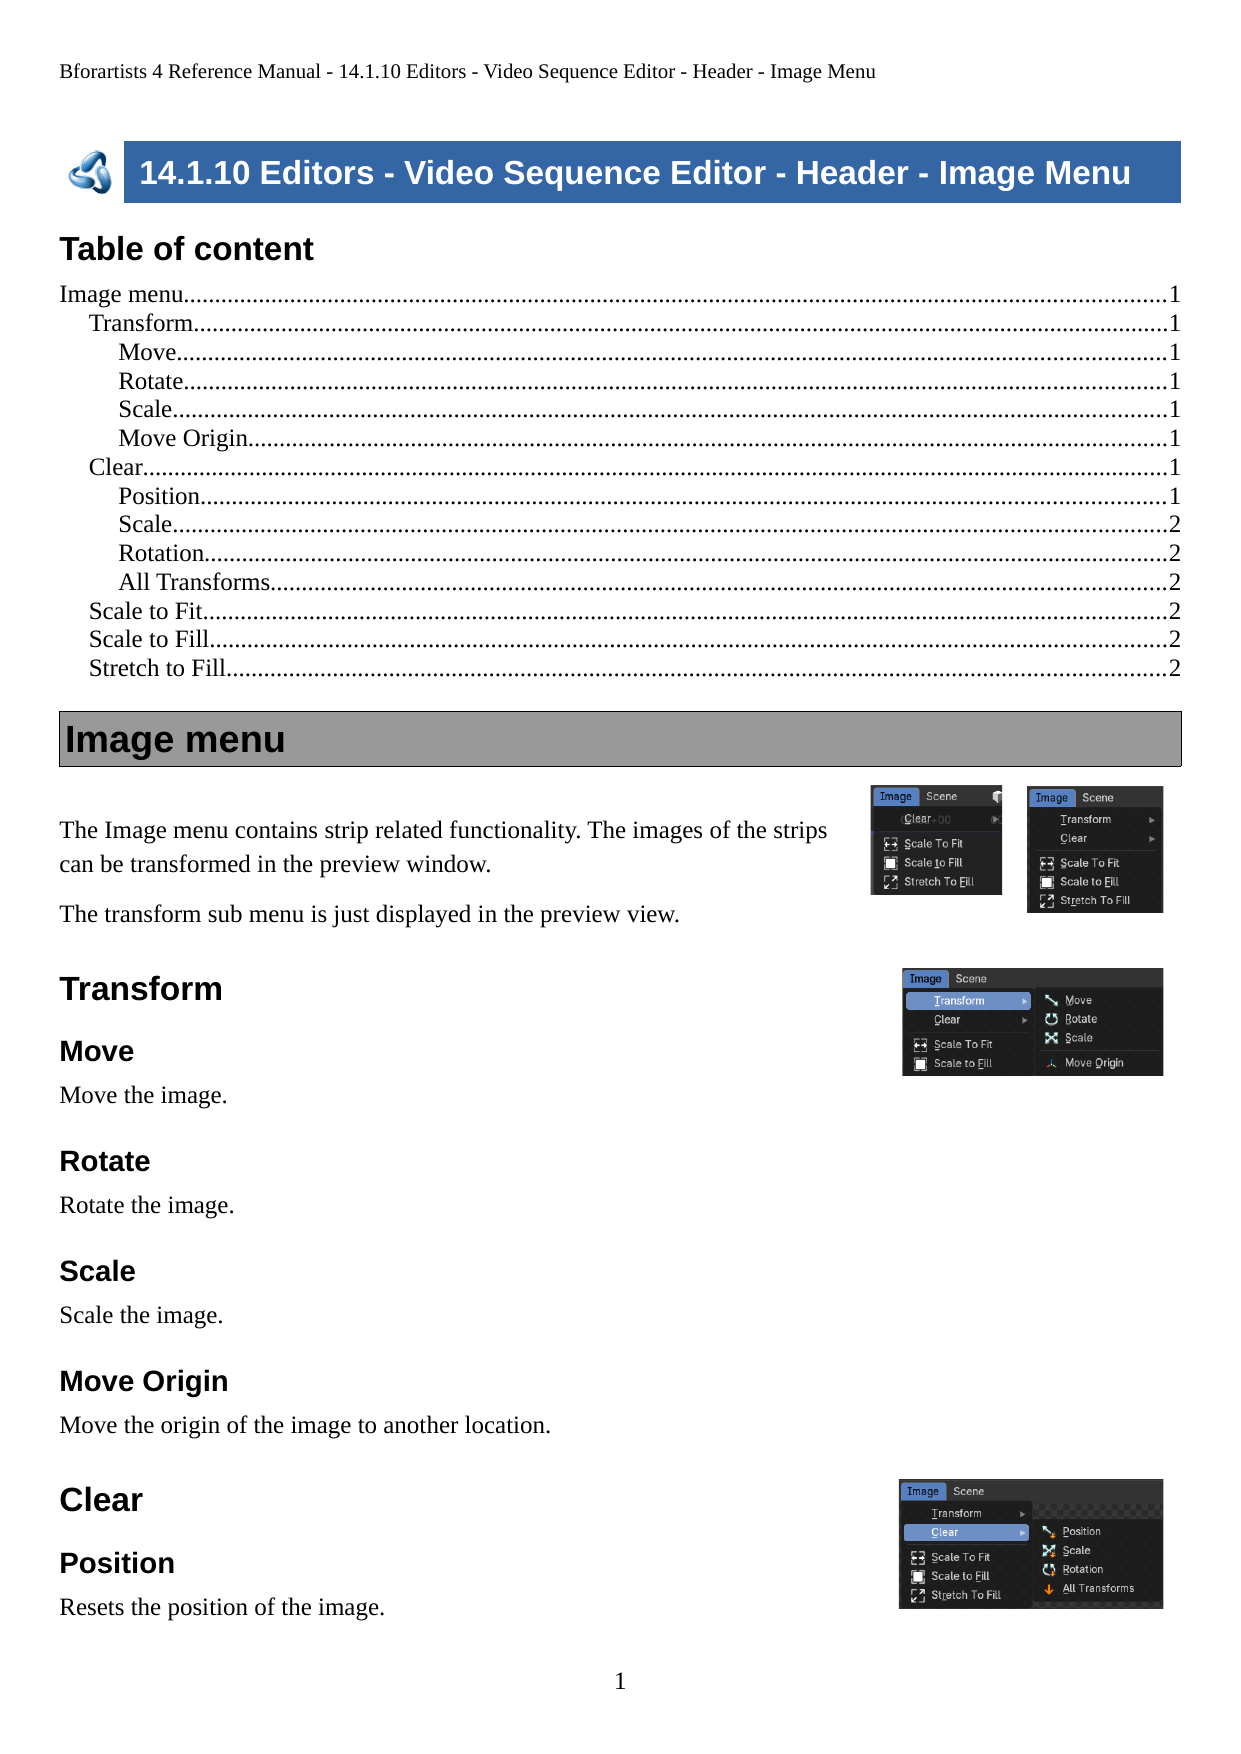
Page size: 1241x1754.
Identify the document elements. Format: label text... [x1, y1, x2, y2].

text Rotate the image. [59, 1190, 1181, 1219]
subtitle Scale [59, 1254, 1181, 1288]
text Scale to Fit 2 [88, 596, 1181, 624]
picture [870, 785, 1003, 895]
subtitle [1164, 968, 1181, 1007]
text Scale to Fill 2 [88, 624, 1181, 653]
text Resets the position of the image. [59, 1592, 1181, 1621]
subtitle [1164, 1480, 1181, 1519]
text Rotation 2 [118, 538, 1181, 567]
text Clear 1 [88, 452, 1181, 481]
text Transform 1 [88, 308, 1181, 337]
subtitle [1164, 1034, 1181, 1068]
text Image menu 1 [59, 279, 1181, 308]
text Move Origin 1 [118, 423, 1181, 452]
text Scale the image. [59, 1300, 1181, 1329]
text Move 1 [118, 337, 1181, 366]
subtitle Table of content [59, 228, 1181, 267]
table_header [59, 141, 124, 203]
subtitle [1164, 1546, 1181, 1579]
text All Transforms 2 [118, 567, 1181, 596]
table_header 14.1.10 Editors - Video Sequence Editor - Header - Image Menu [124, 141, 1181, 203]
text Move the image. [59, 1081, 1181, 1109]
subtitle Clear [59, 1480, 898, 1519]
subtitle Move Origin [59, 1364, 1181, 1398]
text Scale 2 [118, 509, 1181, 538]
picture [902, 968, 1164, 1076]
picture [1027, 786, 1164, 913]
table_header Image menu [60, 712, 1181, 766]
subtitle Move [59, 1034, 902, 1068]
text The transform sub menu is just displayed in the preview view. [59, 899, 1181, 927]
picture [898, 1479, 1164, 1609]
text Position 1 [118, 481, 1181, 509]
text The Image menu contains strip related functionality. The images of the strips can be transformed in the preview window. [59, 815, 870, 878]
picture [65, 147, 114, 197]
subtitle Position [59, 1546, 898, 1579]
text Rotate 1 [118, 366, 1181, 394]
text Move the origin of the image to another location. [59, 1410, 1181, 1439]
text Scale 1 [118, 394, 1181, 423]
text Stretch to Fill 2 [88, 653, 1181, 682]
subtitle Transform [59, 968, 902, 1007]
subtitle Rotate [59, 1144, 1181, 1178]
